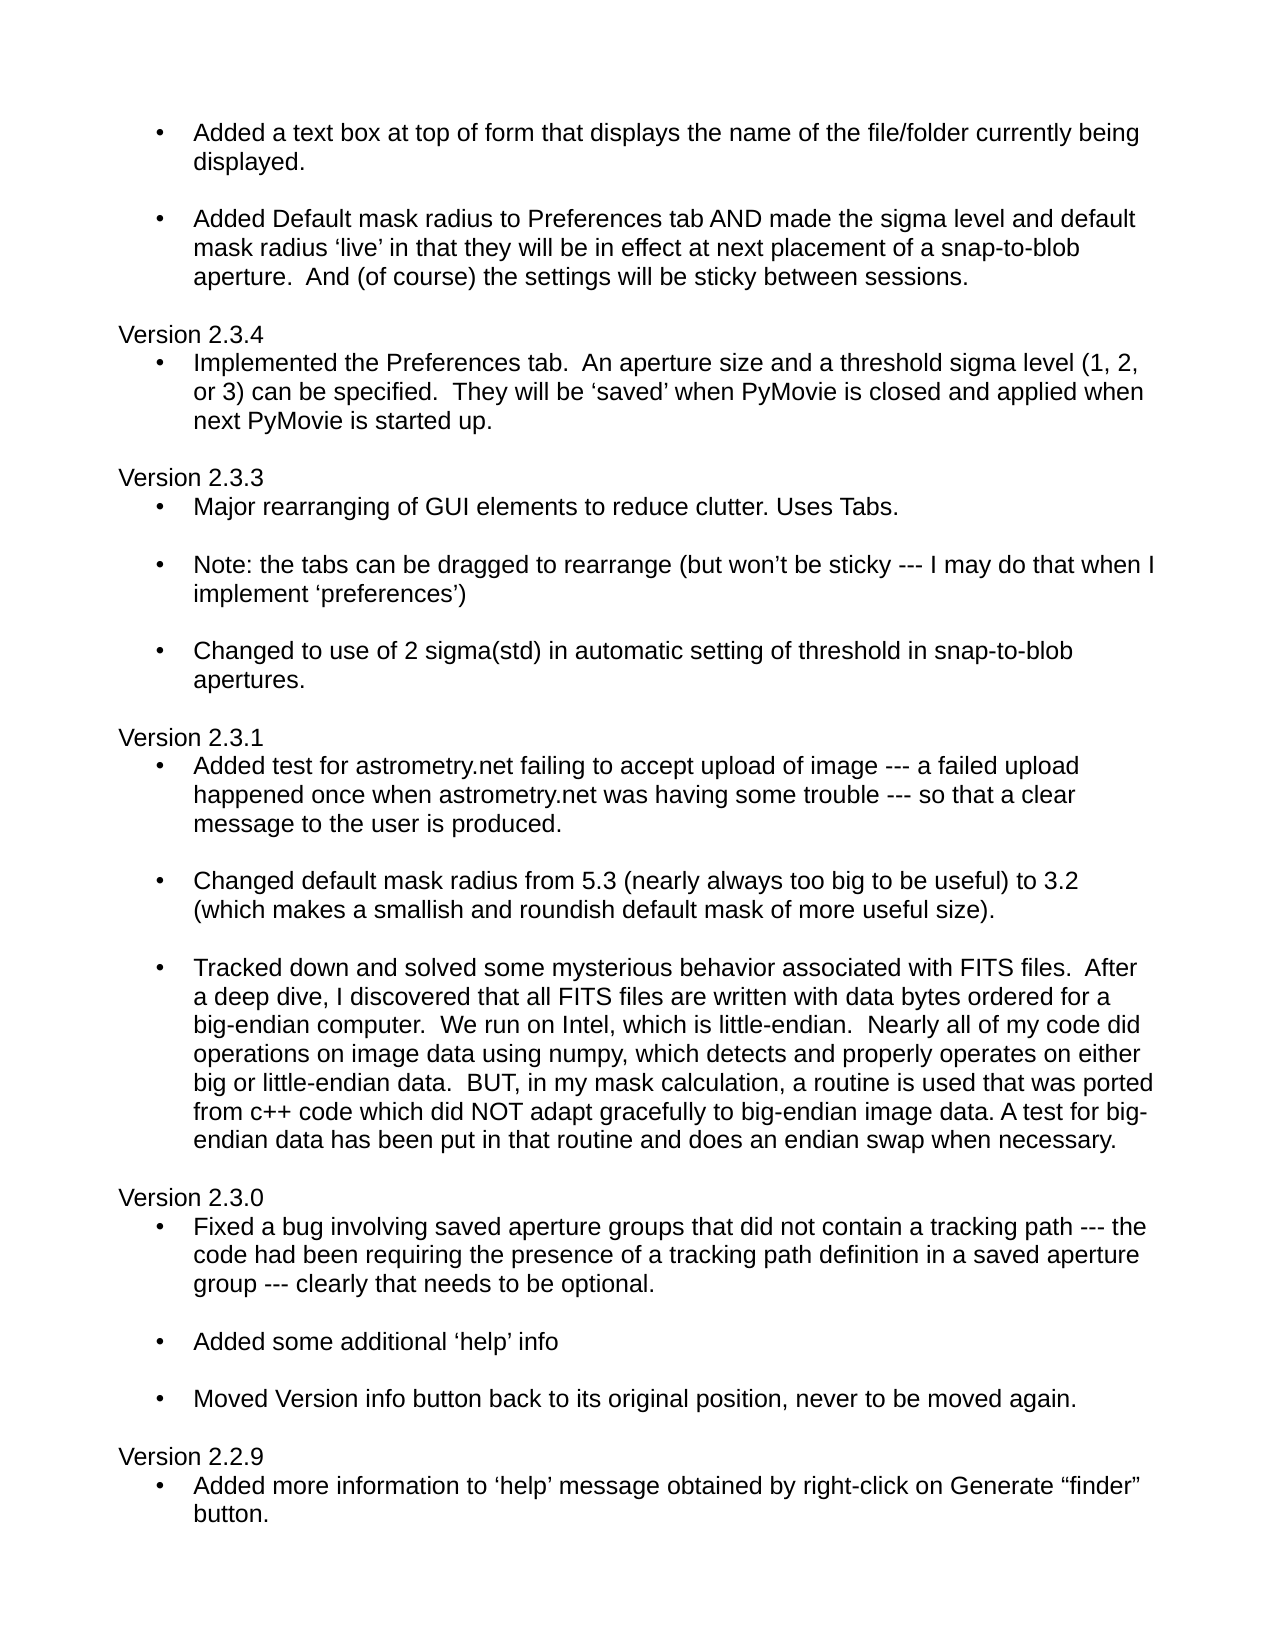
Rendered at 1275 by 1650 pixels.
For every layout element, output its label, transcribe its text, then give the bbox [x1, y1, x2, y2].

list Tracked down and solved some mysterious behavior associated with FITS files. After a deep dive, I discovered that all FITS files are written with data bytes ordered for a big-endian computer. We run on Intel, which is little-endian. Nearly all of my code did operations on image data using numpy, which detects and properly operates on either big or little-endian data. BUT, in my mask calculation, a routine is used that was ported from c++ code which did NOT adapt gracefully to big-endian image data. A test for big-endian data has been put in that routine and does an endian swap when necessary. [156, 953, 1157, 1183]
list Added Default mask radius to Preferences tab AND made the sigma level and default mask radius ‘live’ in that they will be in effect at next placement of a snap-to-blob aperture. And (of course) the settings will be sticky between sessions. [156, 204, 1157, 319]
text Version 2.3.1 [118, 722, 1157, 751]
text Version 2.3.0 [118, 1183, 1157, 1212]
text Version 2.2.9 [118, 1442, 1157, 1471]
list Added test for astrometry.net failing to accept upload of image --- a failed upload happened once when astrometry.net was having some trouble --- so that a clear message to the user is produced. [156, 751, 1157, 866]
list Implemented the Preferences tab. An aperture size and a threshold sigma level (1, 2, or 3) can be specified. They will be ‘saved’ when PyMovie is closed and applied when next PyMovie is started up. [156, 348, 1157, 463]
list Changed to use of 2 sigma(std) in automatic setting of threshold in snap-to-blob apertures. [156, 636, 1157, 722]
text Version 2.3.3 [118, 463, 1157, 492]
list Added more information to ‘help’ message obtained by right-click on Generate “finder” button. [156, 1471, 1157, 1528]
text Version 2.3.4 [118, 319, 1157, 348]
list Note: the tabs can be dragged to rearrange (but won’t be sticky --- I may do that when I implement ‘preferences’) [156, 550, 1157, 636]
list Moved Version info button back to its original position, never to be moved again. [156, 1384, 1157, 1442]
list Added some additional ‘help’ info [156, 1327, 1157, 1384]
list Changed default mask radius from 5.3 (nearly always too big to be useful) to 3.2 (which makes a smallish and roundish default mask of more useful size). [156, 866, 1157, 953]
list Major rearranging of GUI elements to reduce clutter. Uses Tabs. [156, 492, 1157, 550]
list Fixed a bug involving saved aperture groups that did not contain a tracking path --- the code had been requiring the presence of a tracking path definition in a saved aperture group --- clearly that needs to be optional. [156, 1212, 1157, 1327]
list Added a text box at top of form that displays the name of the file/folder currently being displayed. [156, 118, 1157, 204]
